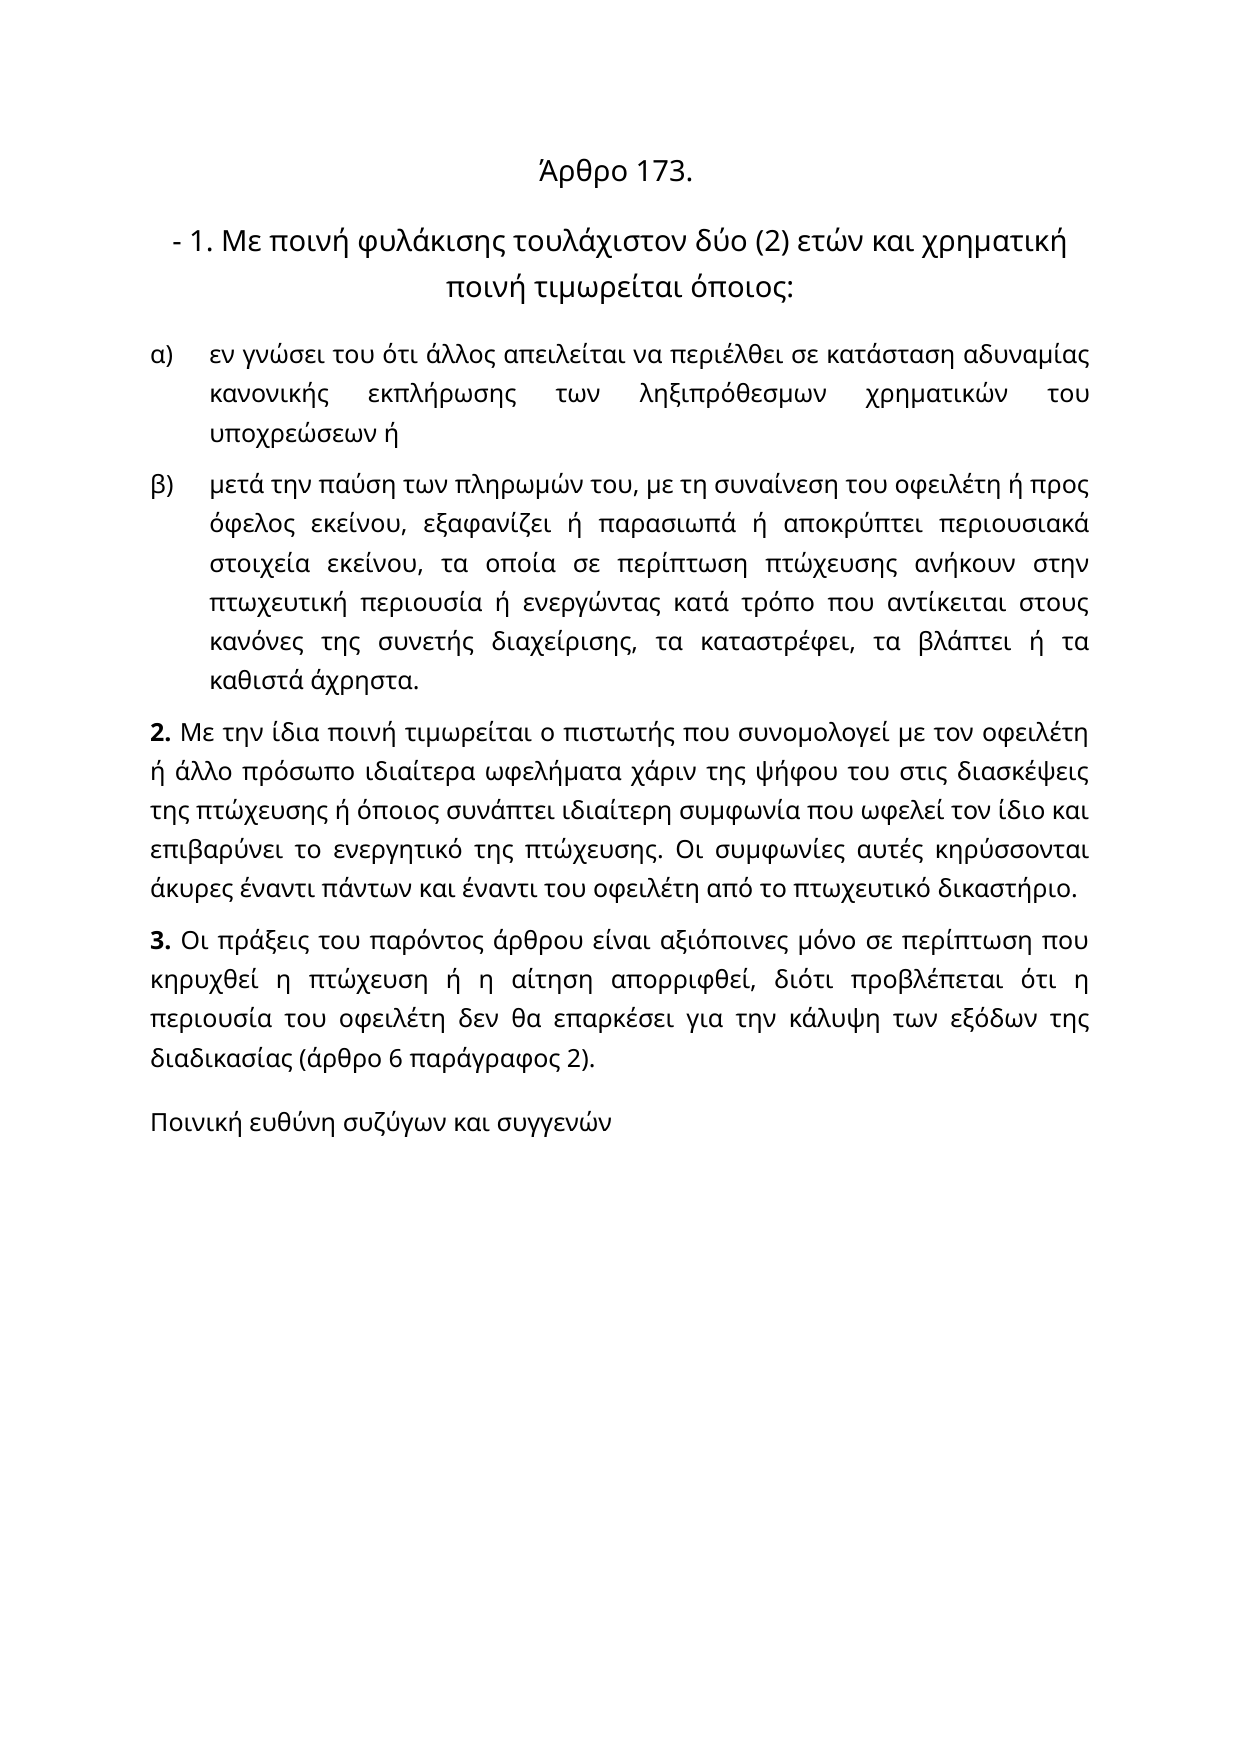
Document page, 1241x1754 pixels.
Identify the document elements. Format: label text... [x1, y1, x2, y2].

subtitle - 1. Με ποινή φυλάκισης τουλάχιστον δύο (2) ετών και χρηματική ποινή τιμωρείται όποιος: [150, 221, 1090, 306]
text Ποινική ευθύνη συζύγων και συγγενών [150, 1104, 1090, 1138]
list β) μετά την παύση των πληρωμών του, με τη συναίνεση του οφειλέτη ή προς όφελος εκείνου, εξαφανίζει ή παρασιωπά ή αποκρύπτει περιουσιακά στοιχεία εκείνου, τα οποία σε περίπτωση πτώχευσης ανήκουν στην πτωχευτική περιουσία ή ενεργώντας κατά τρόπο που αντίκειται στους κανόνες της συνετής διαχείρισης, τα καταστρέφει, τα βλάπτει ή τα καθιστά άχρηστα. [150, 467, 1090, 697]
subtitle Άρθρο 173. [150, 150, 1090, 190]
text 2. Με την ίδια ποινή τιμωρείται ο πιστωτής που συνομολογεί με τον οφειλέτη ή άλλο πρόσωπο ιδιαίτερα ωφελήματα χάριν της ψήφου του στις διασκέψεις της πτώχευσης ή όποιος συνάπτει ιδιαίτερη συμφωνία που ωφελεί τον ίδιο και επιβαρύνει το ενεργητικό της πτώχευσης. Οι συμφωνίες αυτές κηρύσσονται άκυρες έναντι πάντων και έναντι του οφειλέτη από το πτωχευτικό δικαστήριο. [150, 714, 1090, 905]
list α) εν γνώσει του ότι άλλος απειλείται να περιέλθει σε κατάσταση αδυναμίας κανονικής εκπλήρωσης των ληξιπρόθεσμων χρηματικών του υποχρεώσεων ή [150, 337, 1090, 449]
text 3. Οι πράξεις του παρόντος άρθρου είναι αξιόποινες μόνο σε περίπτωση που κηρυχθεί η πτώχευση ή η αίτηση απορριφθεί, διότι προβλέπεται ότι η περιουσία του οφειλέτη δεν θα επαρκέσει για την κάλυψη των εξόδων της διαδικασίας (άρθρο 6 παράγραφος 2). [150, 923, 1090, 1074]
